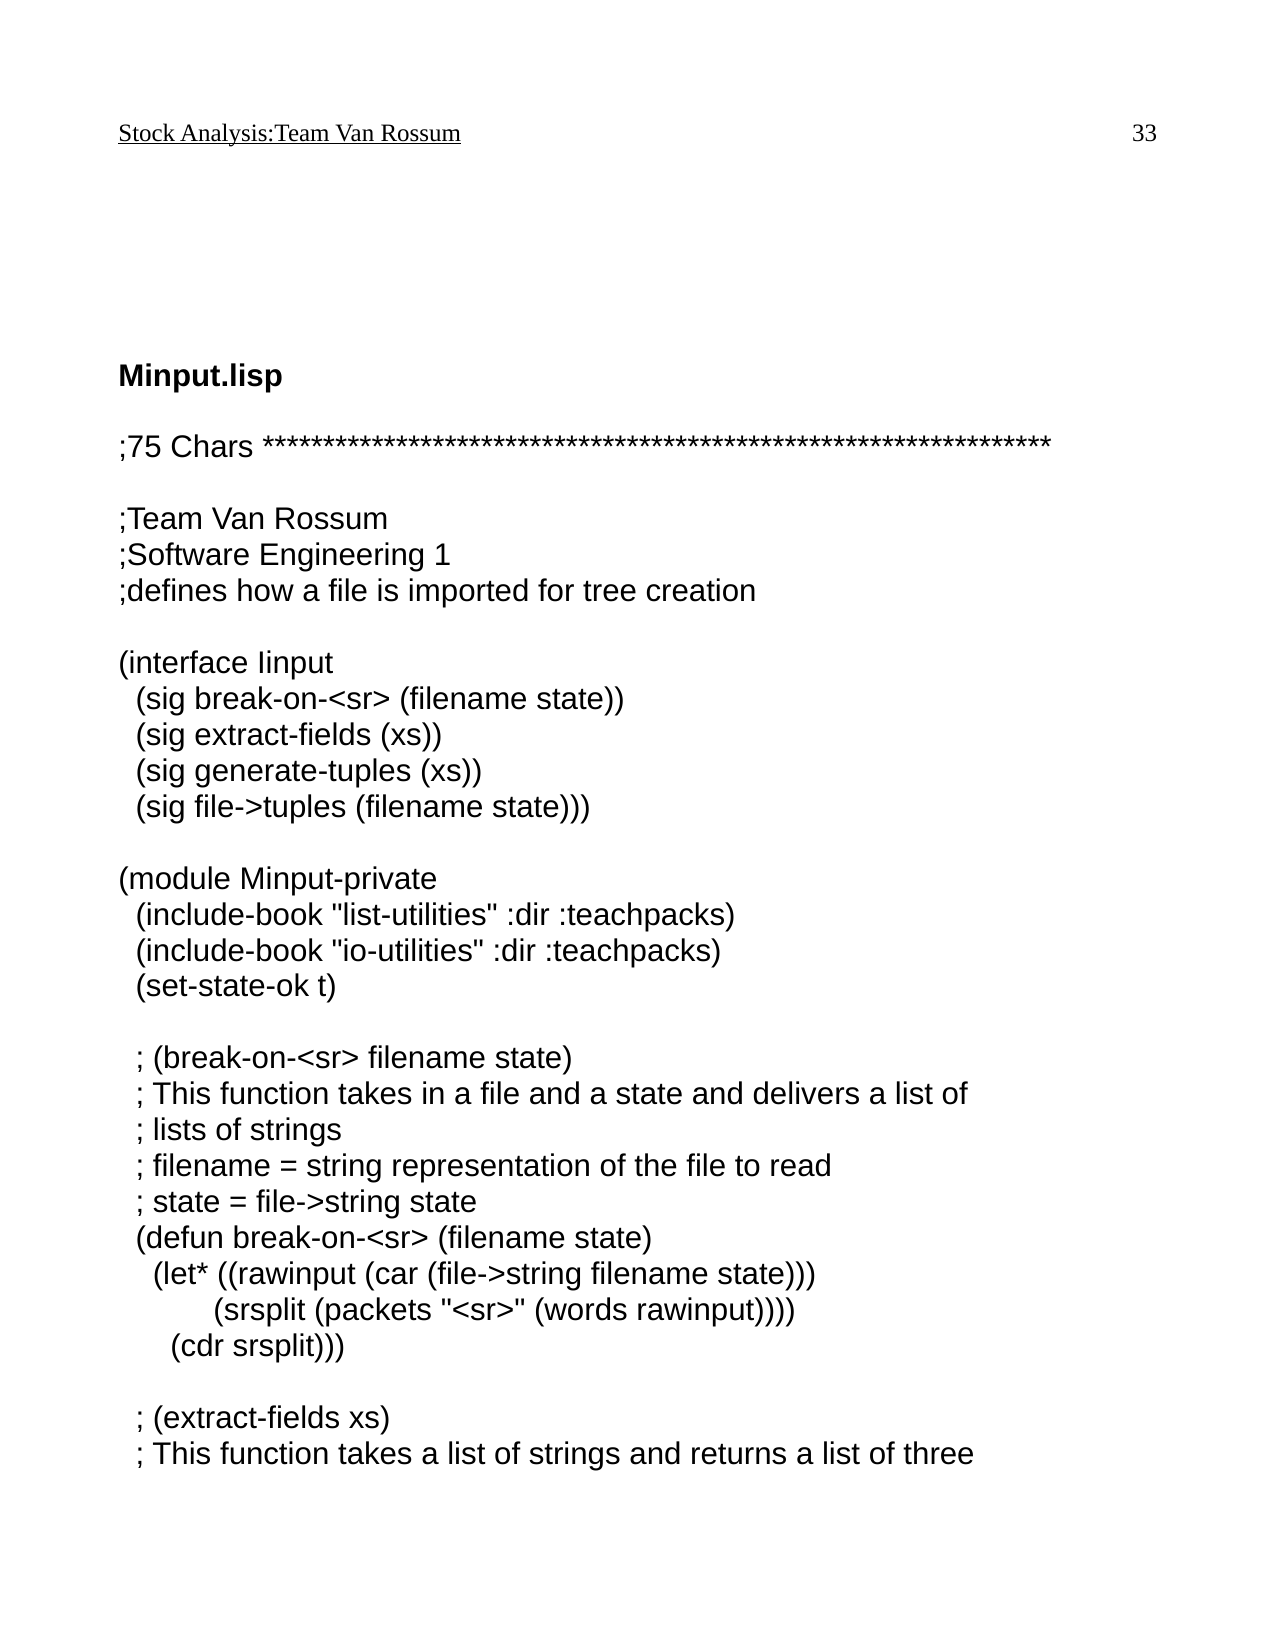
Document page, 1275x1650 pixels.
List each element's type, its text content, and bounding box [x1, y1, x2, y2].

text ; (break-on-<sr> filename state) [118, 1039, 1157, 1075]
text (sig generate-tuples (xs)) [118, 752, 1157, 788]
text (include-book "io-utilities" :dir :teachpacks) [118, 932, 1157, 967]
text (srsplit (packets "<sr>" (words rawinput)))) [118, 1291, 1157, 1327]
text (let* ((rawinput (car (file->string filename state))) [118, 1255, 1157, 1291]
text (defun break-on-<sr> (filename state) [118, 1219, 1157, 1255]
text ;Software Engineering 1 [118, 536, 1157, 572]
text ; (extract-fields xs) [118, 1399, 1157, 1435]
text (set-state-ok t) [118, 967, 1157, 1003]
text (sig file->tuples (filename state))) [118, 788, 1157, 824]
text ; This function takes a list of strings and returns a list of three [118, 1435, 1157, 1471]
text (cdr srsplit))) [118, 1327, 1157, 1363]
text ;75 Chars ***************************************************************** [118, 428, 1157, 464]
text (sig break-on-<sr> (filename state)) [118, 680, 1157, 716]
text ; lists of strings [118, 1111, 1157, 1147]
text (sig extract-fields (xs)) [118, 716, 1157, 752]
text Minput.lisp [118, 357, 1157, 392]
text ;Team Van Rossum [118, 500, 1157, 536]
text (module Minput-private [118, 860, 1157, 896]
text (interface Iinput [118, 644, 1157, 680]
text ; filename = string representation of the file to read [118, 1147, 1157, 1183]
text ;defines how a file is imported for tree creation [118, 572, 1157, 608]
text ; This function takes in a file and a state and delivers a list of [118, 1075, 1157, 1111]
text (include-book "list-utilities" :dir :teachpacks) [118, 896, 1157, 932]
text ; state = file->string state [118, 1183, 1157, 1219]
